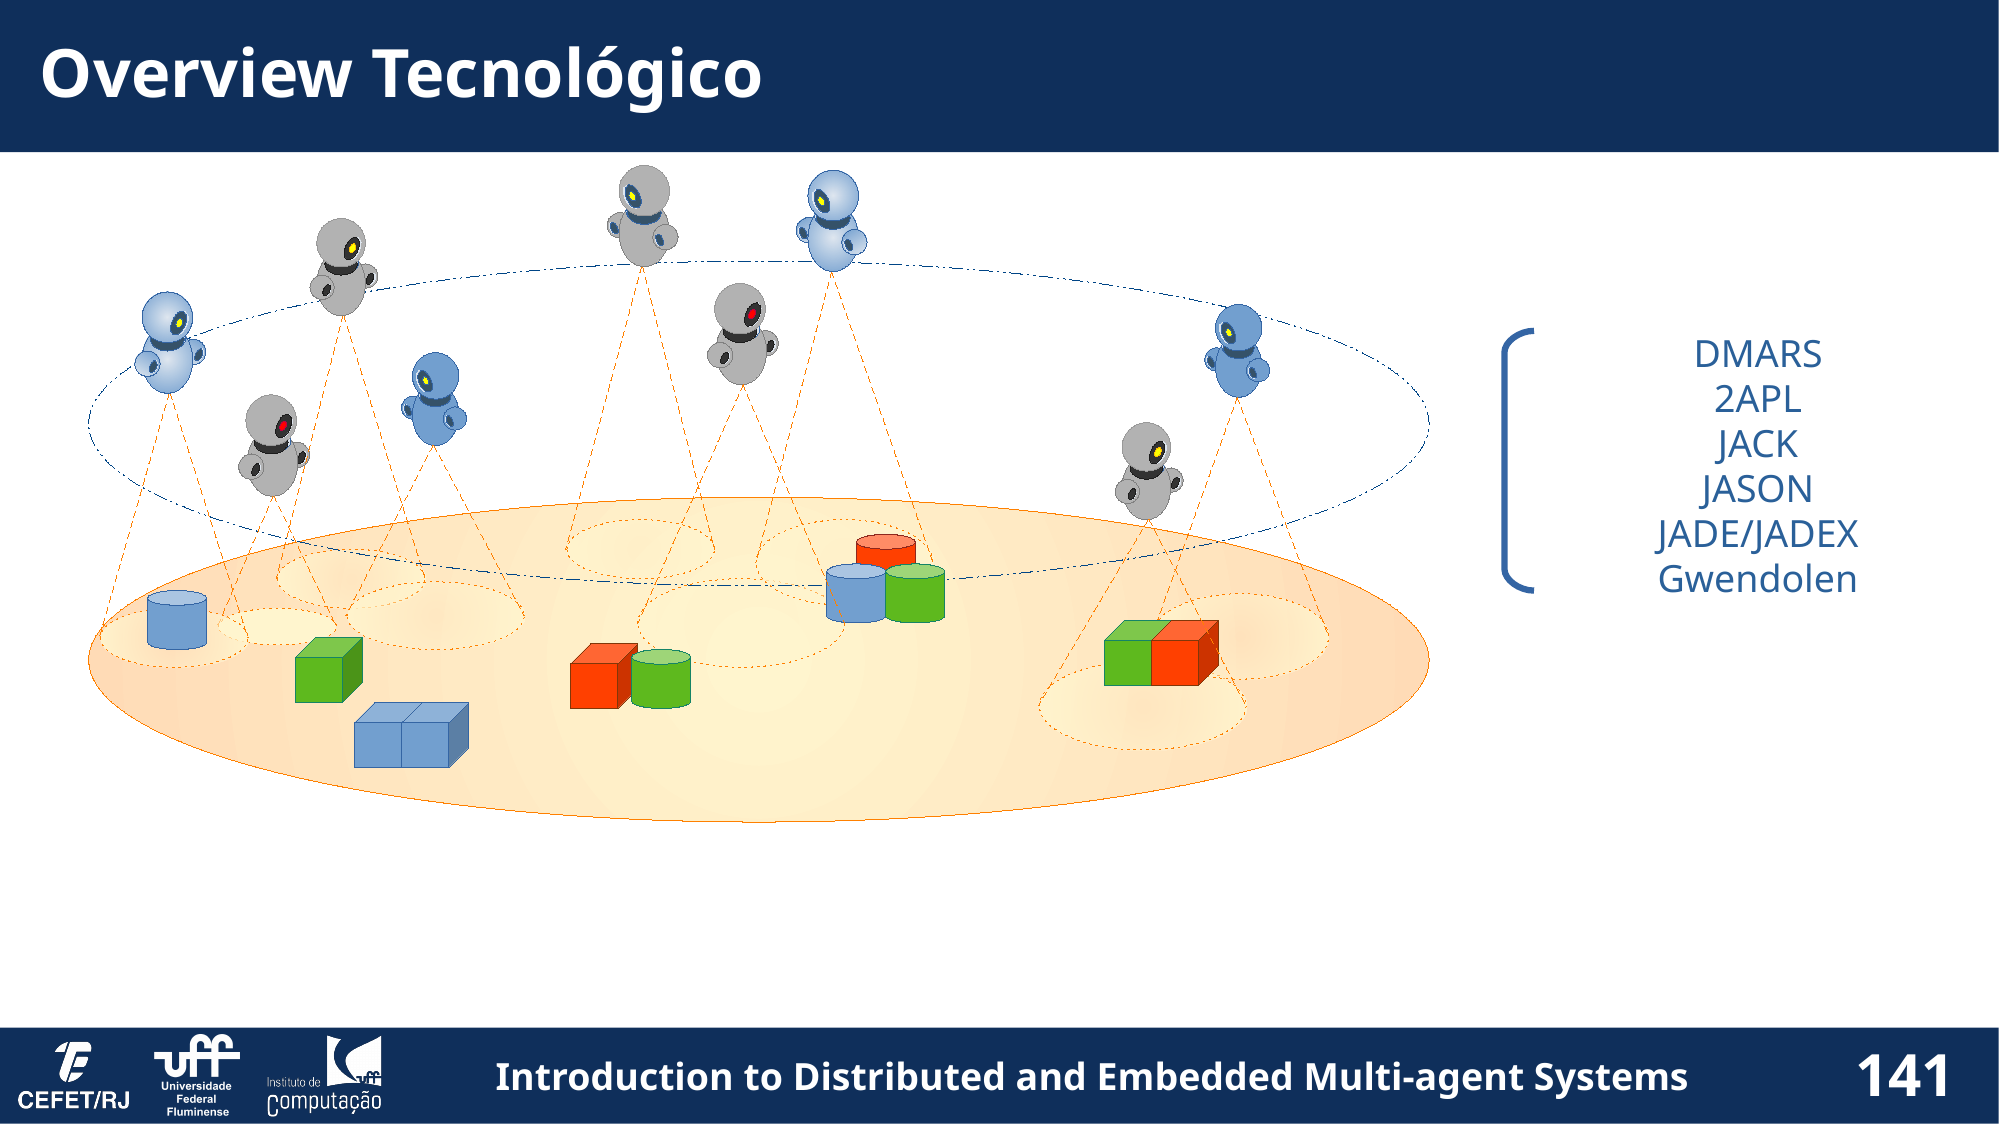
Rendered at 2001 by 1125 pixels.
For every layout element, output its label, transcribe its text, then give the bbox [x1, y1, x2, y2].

text_box [309, 218, 378, 316]
text_box [401, 352, 467, 446]
picture [265, 1033, 383, 1117]
text_box [707, 283, 779, 385]
picture [18, 1021, 129, 1125]
text_box [134, 291, 206, 394]
text_box [796, 170, 868, 272]
text_box [607, 165, 679, 267]
text_box [1204, 304, 1270, 398]
text_box [1115, 422, 1184, 520]
text_box [238, 394, 310, 497]
text_box [88, 497, 1430, 823]
picture [153, 1033, 241, 1121]
text_box DMARS 2APL JACK JASON JADE/JADEX Gwendolen [1581, 322, 1936, 608]
text_box Overview Tecnológico [25, 23, 1999, 119]
